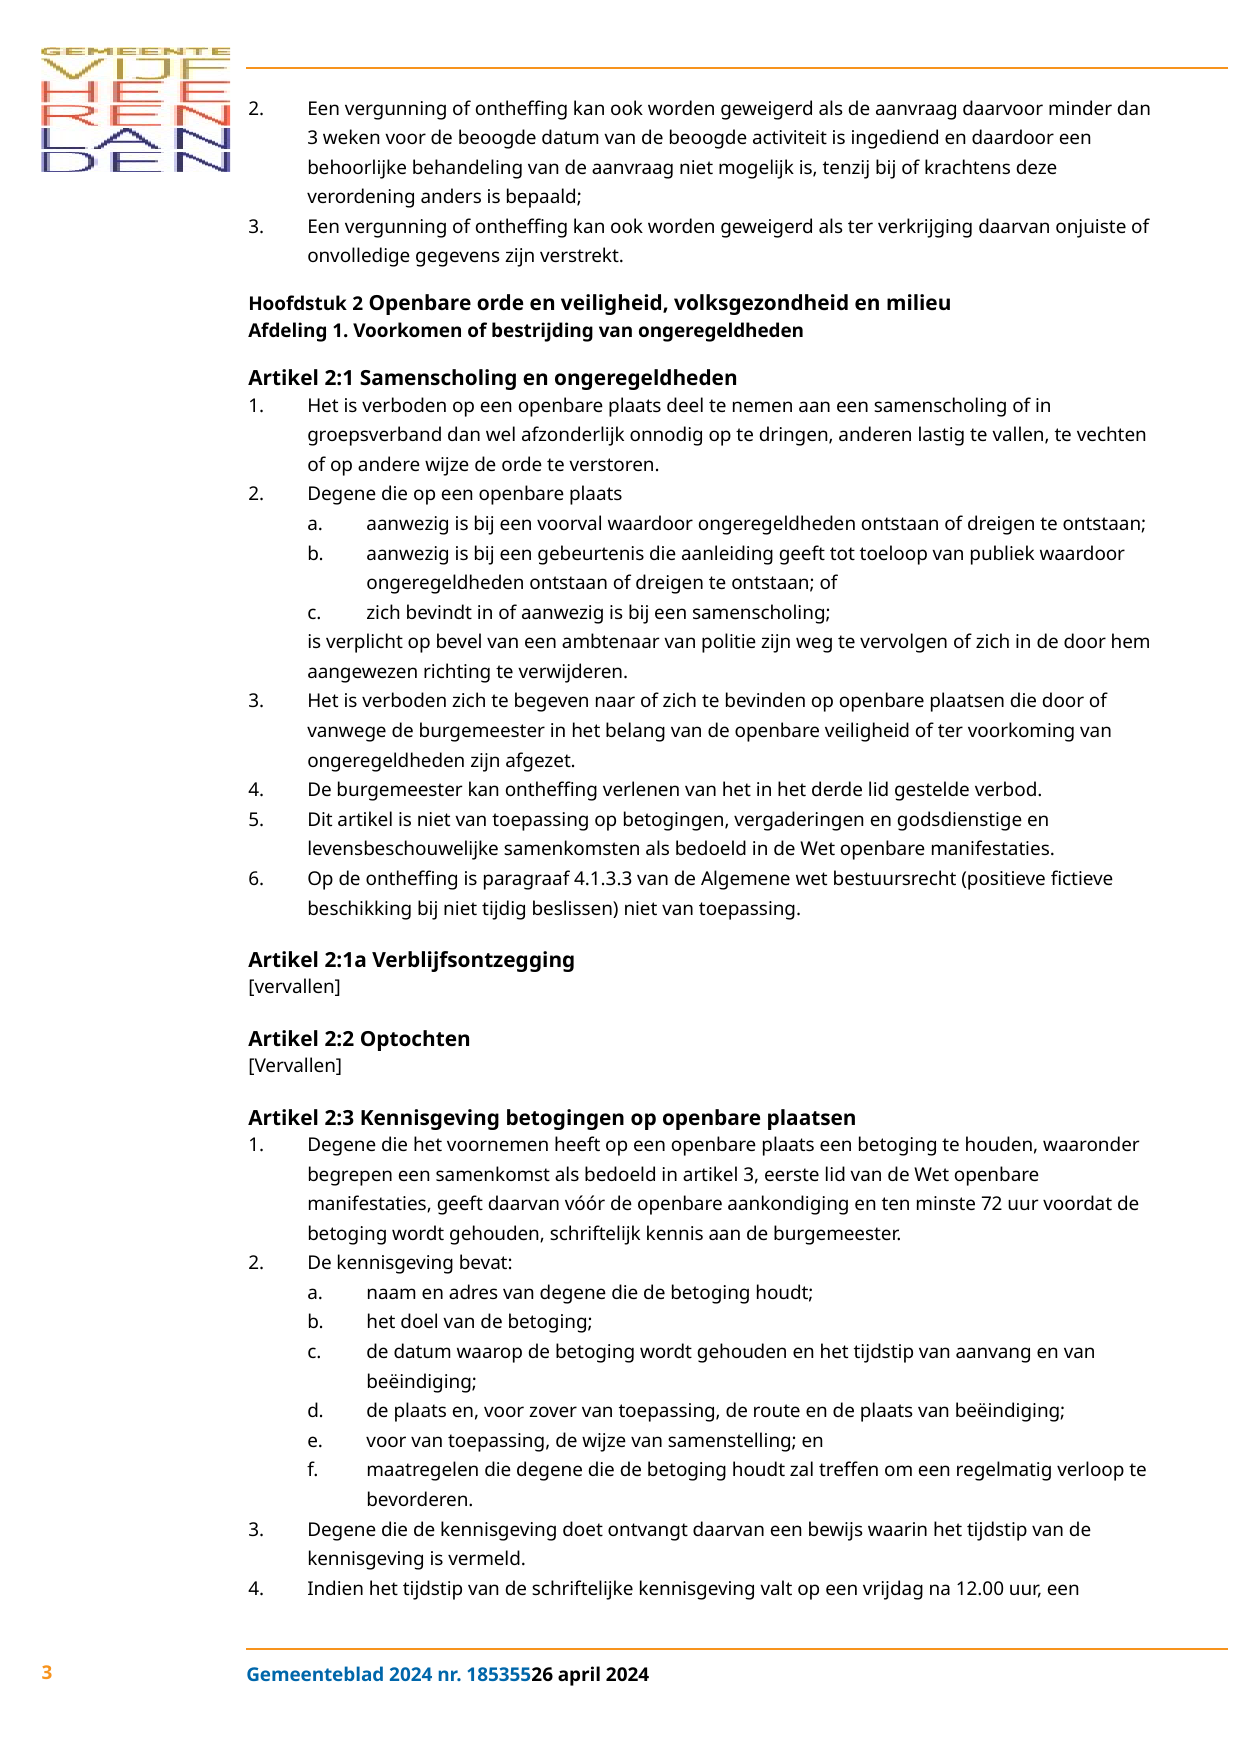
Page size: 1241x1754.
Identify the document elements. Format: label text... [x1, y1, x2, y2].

list Het is verboden zich te begeven naar of zich te bevinden op openbare plaatsen die door of vanwege de burgemeester in het belang van de openbare veiligheid of ter voorkoming van ongeregeldheden zijn afgezet. [248, 688, 1152, 772]
list Indien het tijdstip van de schriftelijke kennisgeving valt op een vrijdag na 12.00 uur, een [248, 1575, 1152, 1601]
list Dit artikel is niet van toepassing op betogingen, vergaderingen en godsdienstige en levensbeschouwelijke samenkomsten als bedoeld in de Wet openbare manifestaties. [248, 806, 1152, 861]
text [vervallen] [248, 973, 1152, 999]
list maatregelen die degene die de betoging houdt zal treffen om een regelmatig verloop te bevorderen. [307, 1457, 1152, 1512]
list naam en adres van degene die de betoging houdt; [307, 1279, 1152, 1305]
text Artikel 2:2 Optochten [248, 1024, 1152, 1052]
text Artikel 2:1 Samenscholing en ongeregeldheden [248, 363, 1152, 392]
list de plaats en, voor zover van toepassing, de route en de plaats van beëindiging; [307, 1397, 1152, 1423]
text Afdeling 1. Voorkomen of bestrijding van ongeregeldheden [248, 317, 1152, 342]
text Hoofdstuk 2 Openbare orde en veiligheid, volksgezondheid en milieu [248, 288, 1152, 317]
list Degene die de kennisgeving doet ontvangt daarvan een bewijs waarin het tijdstip van de kennisgeving is vermeld. [248, 1516, 1152, 1571]
list De burgemeester kan ontheffing verlenen van het in het derde lid gestelde verbod. [248, 776, 1152, 802]
list het doel van de betoging; [307, 1309, 1152, 1334]
list voor van toepassing, de wijze van samenstelling; en [307, 1427, 1152, 1453]
list Degene die het voornemen heeft op een openbare plaats een betoging te houden, waaronder begrepen een samenkomst als bedoeld in artikel 3, eerste lid van de Wet openbare manifestaties, geeft daarvan vóór de openbare aankondiging en ten minste 72 uur voordat de betoging wordt gehouden, schriftelijk kennis aan de burgemeester. [248, 1131, 1152, 1246]
list Een vergunning of ontheffing kan ook worden geweigerd als de aanvraag daarvoor minder dan 3 weken voor de beoogde datum van de beoogde activiteit is ingediend en daardoor een behoorlijke behandeling van de aanvraag niet mogelijk is, tenzij bij of krachtens deze verordening anders is bepaald; [248, 95, 1152, 209]
list is verplicht op bevel van een ambtenaar van politie zijn weg te vervolgen of zich in de door hem aangewezen richting te verwijderen. [248, 628, 1152, 684]
text Artikel 2:3 Kennisgeving betogingen op openbare plaatsen [248, 1103, 1152, 1131]
list zich bevindt in of aanwezig is bij een samenscholing; [307, 599, 1152, 624]
text [Vervallen] [248, 1052, 1152, 1078]
list de datum waarop de betoging wordt gehouden en het tijdstip van aanvang en van beëindiging; [307, 1338, 1152, 1394]
text Artikel 2:1a Verblijfsontzegging [248, 945, 1152, 973]
list Het is verboden op een openbare plaats deel te nemen aan een samenscholing of in groepsverband dan wel afzonderlijk onnodig op te dringen, anderen lastig te vallen, te vechten of op andere wijze de orde te verstoren. [248, 392, 1152, 477]
picture [41, 47, 231, 172]
list aanwezig is bij een gebeurtenis die aanleiding geeft tot toeloop van publiek waardoor ongeregeldheden ontstaan of dreigen te ontstaan; of [307, 540, 1152, 595]
list De kennisgeving bevat: [248, 1249, 1152, 1275]
list aanwezig is bij een voorval waardoor ongeregeldheden ontstaan of dreigen te ontstaan; [307, 510, 1152, 536]
list Op de ontheffing is paragraaf 4.1.3.3 van de Algemene wet bestuursrecht (positieve fictieve beschikking bij niet tijdig beslissen) niet van toepassing. [248, 865, 1152, 920]
list Een vergunning of ontheffing kan ook worden geweigerd als ter verkrijging daarvan onjuiste of onvolledige gegevens zijn verstrekt. [248, 213, 1152, 268]
list Degene die op een openbare plaats [248, 481, 1152, 506]
